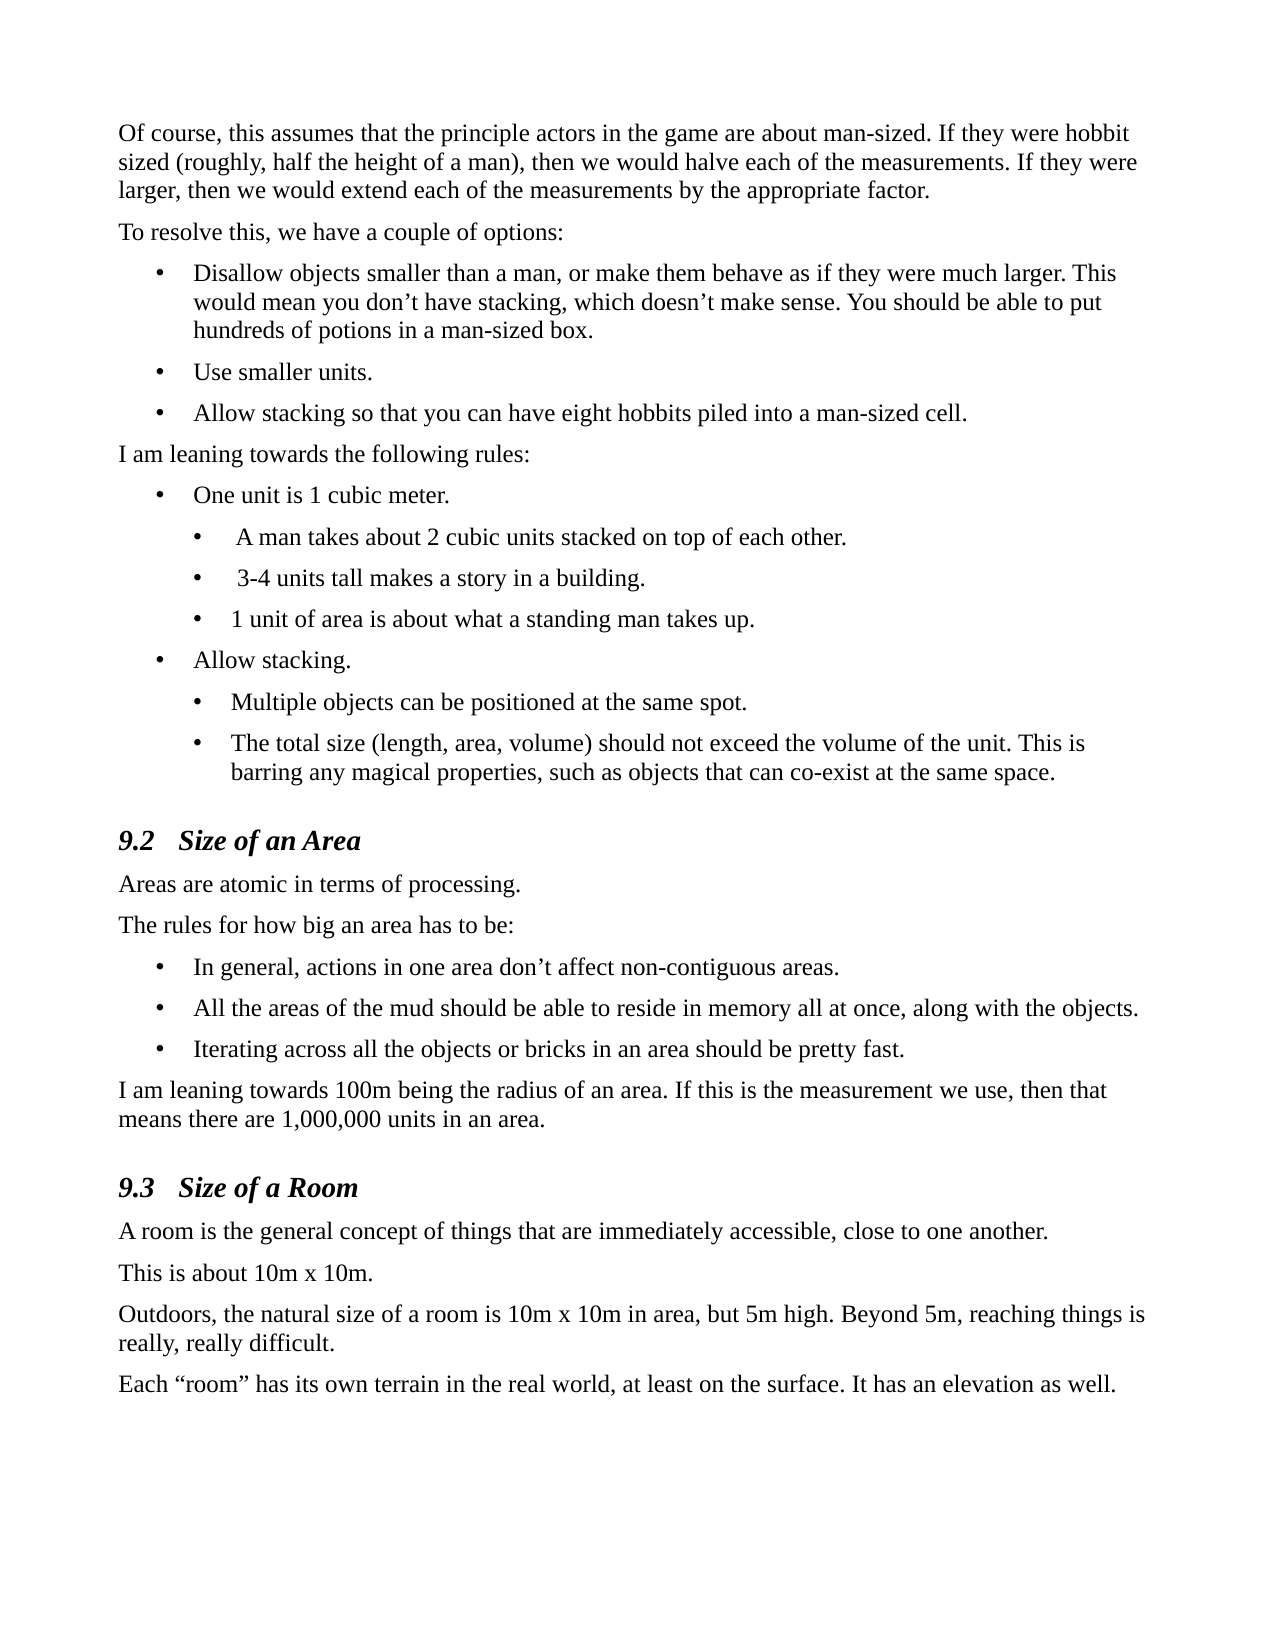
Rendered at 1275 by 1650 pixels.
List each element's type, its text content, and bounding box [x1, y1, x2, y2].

text Outdoors, the natural size of a room is 10m x 10m in area, but 5m high. Beyond 5m, reaching things is really, really difficult. [118, 1299, 1157, 1356]
list 3-4 units tall makes a story in a building. [193, 563, 1157, 592]
list The total size (length, area, volume) should not exceed the volume of the unit. This is barring any magical properties, such as objects that can co-exist at the same space. [193, 728, 1157, 786]
subtitle Size of an Area [118, 823, 1157, 857]
text Of course, this assumes that the principle actors in the game are about man-sized. If they were hobbit sized (roughly, half the height of a man), then we would halve each of the measurements. If they were larger, then we would extend each of the measurements by the appropriate factor. [118, 118, 1157, 204]
list Allow stacking so that you can have eight hobbits piled into a man-sized cell. [156, 398, 1157, 427]
list Iterating across all the objects or bricks in an area should be pretty fast. [156, 1034, 1157, 1063]
text The rules for how big an area has to be: [118, 910, 1157, 939]
text This is about 10m x 10m. [118, 1258, 1157, 1286]
subtitle Size of a Room [118, 1170, 1157, 1204]
list Disallow objects smaller than a man, or make them behave as if they were much larger. This would mean you don’t have stacking, which doesn’t make sense. You should be able to put hundreds of potions in a man-sized box. [156, 258, 1157, 344]
list A man takes about 2 cubic units stacked on top of each other. [193, 522, 1157, 551]
list One unit is 1 cubic meter. [156, 481, 1157, 509]
text Areas are atomic in terms of processing. [118, 869, 1157, 898]
text To resolve this, we have a couple of options: [118, 217, 1157, 246]
list In general, actions in one area don’t affect non-contiguous areas. [156, 952, 1157, 980]
text A room is the general concept of things that are immediately accessible, close to one another. [118, 1216, 1157, 1245]
list Allow stacking. [156, 646, 1157, 674]
list 1 unit of area is about what a standing man takes up. [193, 604, 1157, 633]
text I am leaning towards the following rules: [118, 439, 1157, 468]
list Multiple objects can be positioned at the same spot. [193, 687, 1157, 716]
text Each “room” has its own terrain in the real world, at least on the surface. It has an elevation as well. [118, 1369, 1157, 1398]
list All the areas of the mud should be able to reside in memory all at once, along with the objects. [156, 993, 1157, 1022]
text I am leaning towards 100m being the radius of an area. If this is the measurement we use, then that means there are 1,000,000 units in an area. [118, 1075, 1157, 1133]
list Use smaller units. [156, 357, 1157, 386]
